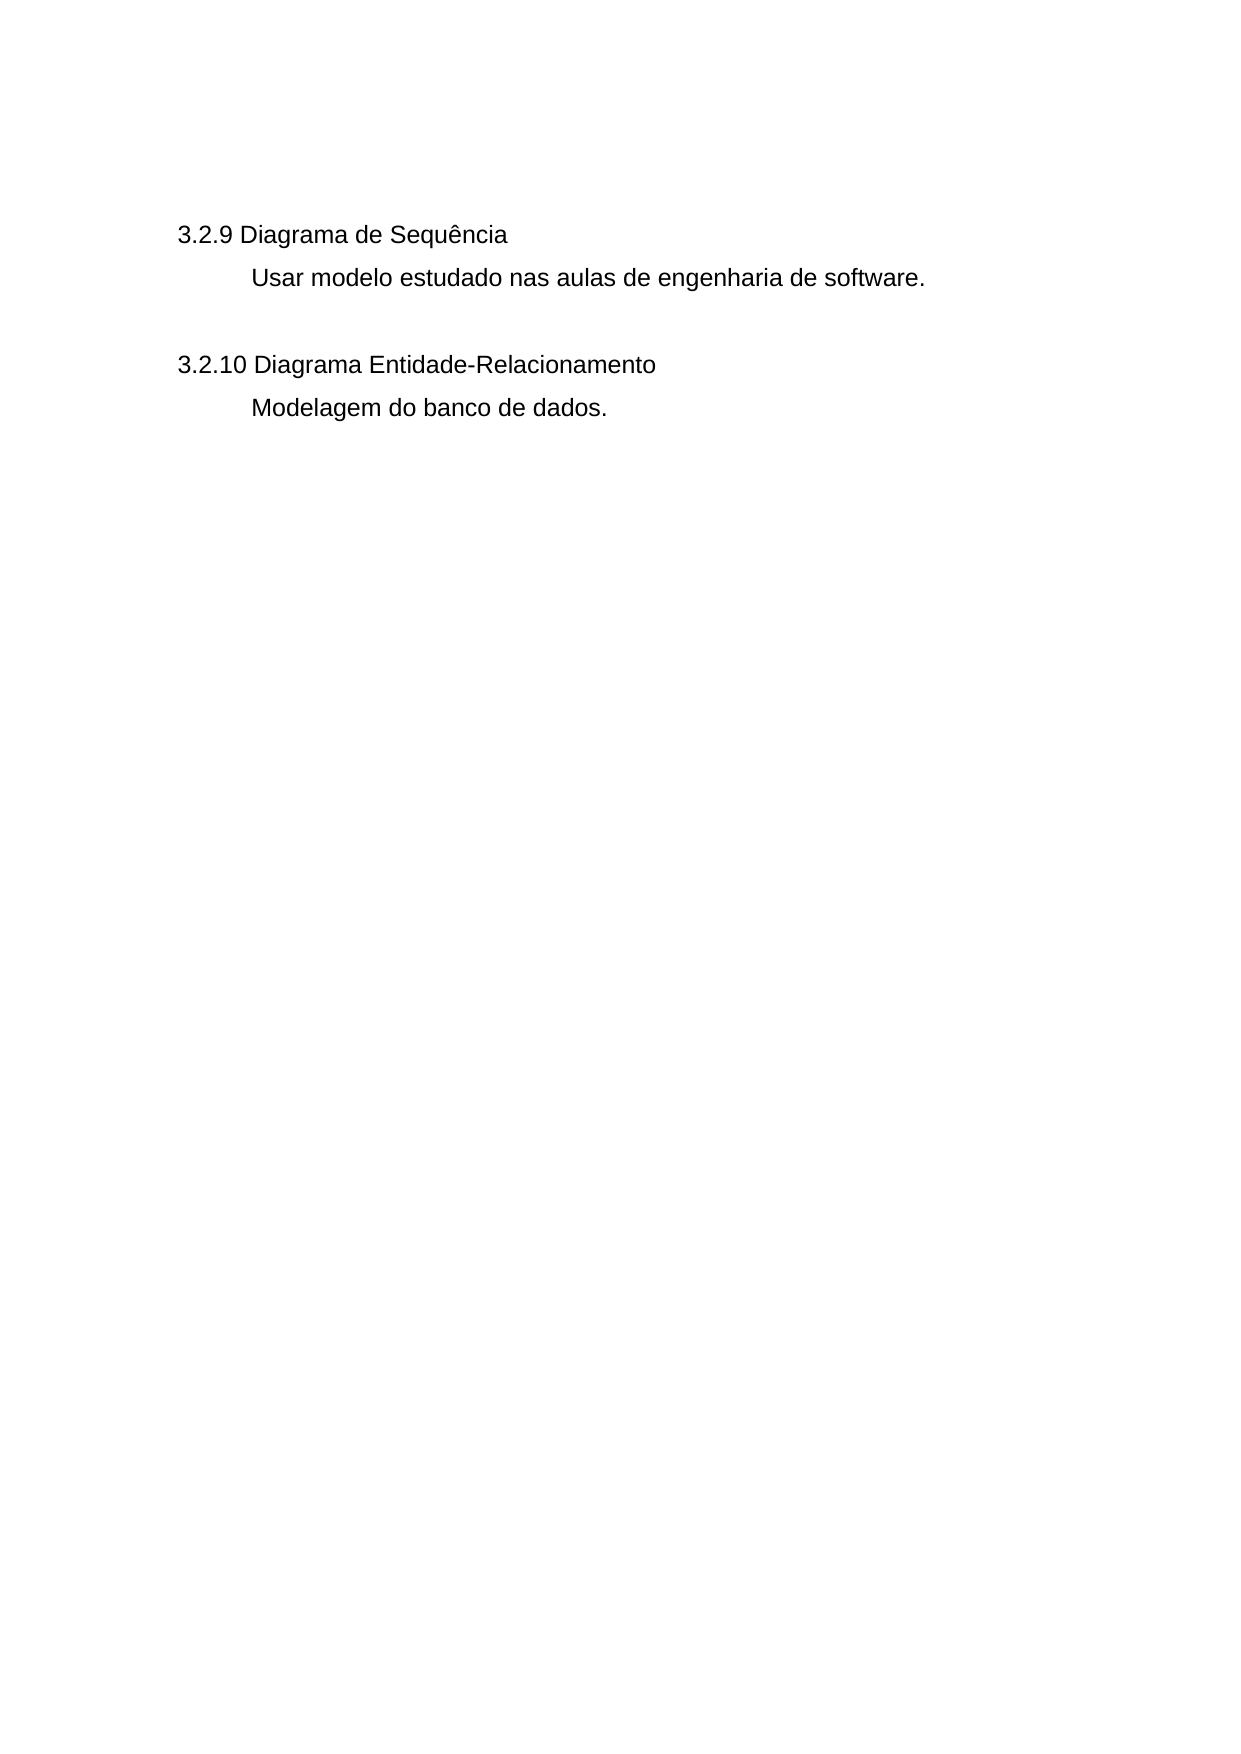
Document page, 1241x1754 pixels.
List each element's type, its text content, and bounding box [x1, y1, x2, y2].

text 3.2.10 Diagrama Entidade-Relacionamento [177, 350, 1122, 378]
text Usar modelo estudado nas aulas de engenharia de software. [177, 263, 1122, 292]
text Modelagem do banco de dados. [177, 393, 1122, 422]
text 3.2.9 Diagrama de Sequência [177, 220, 1122, 249]
